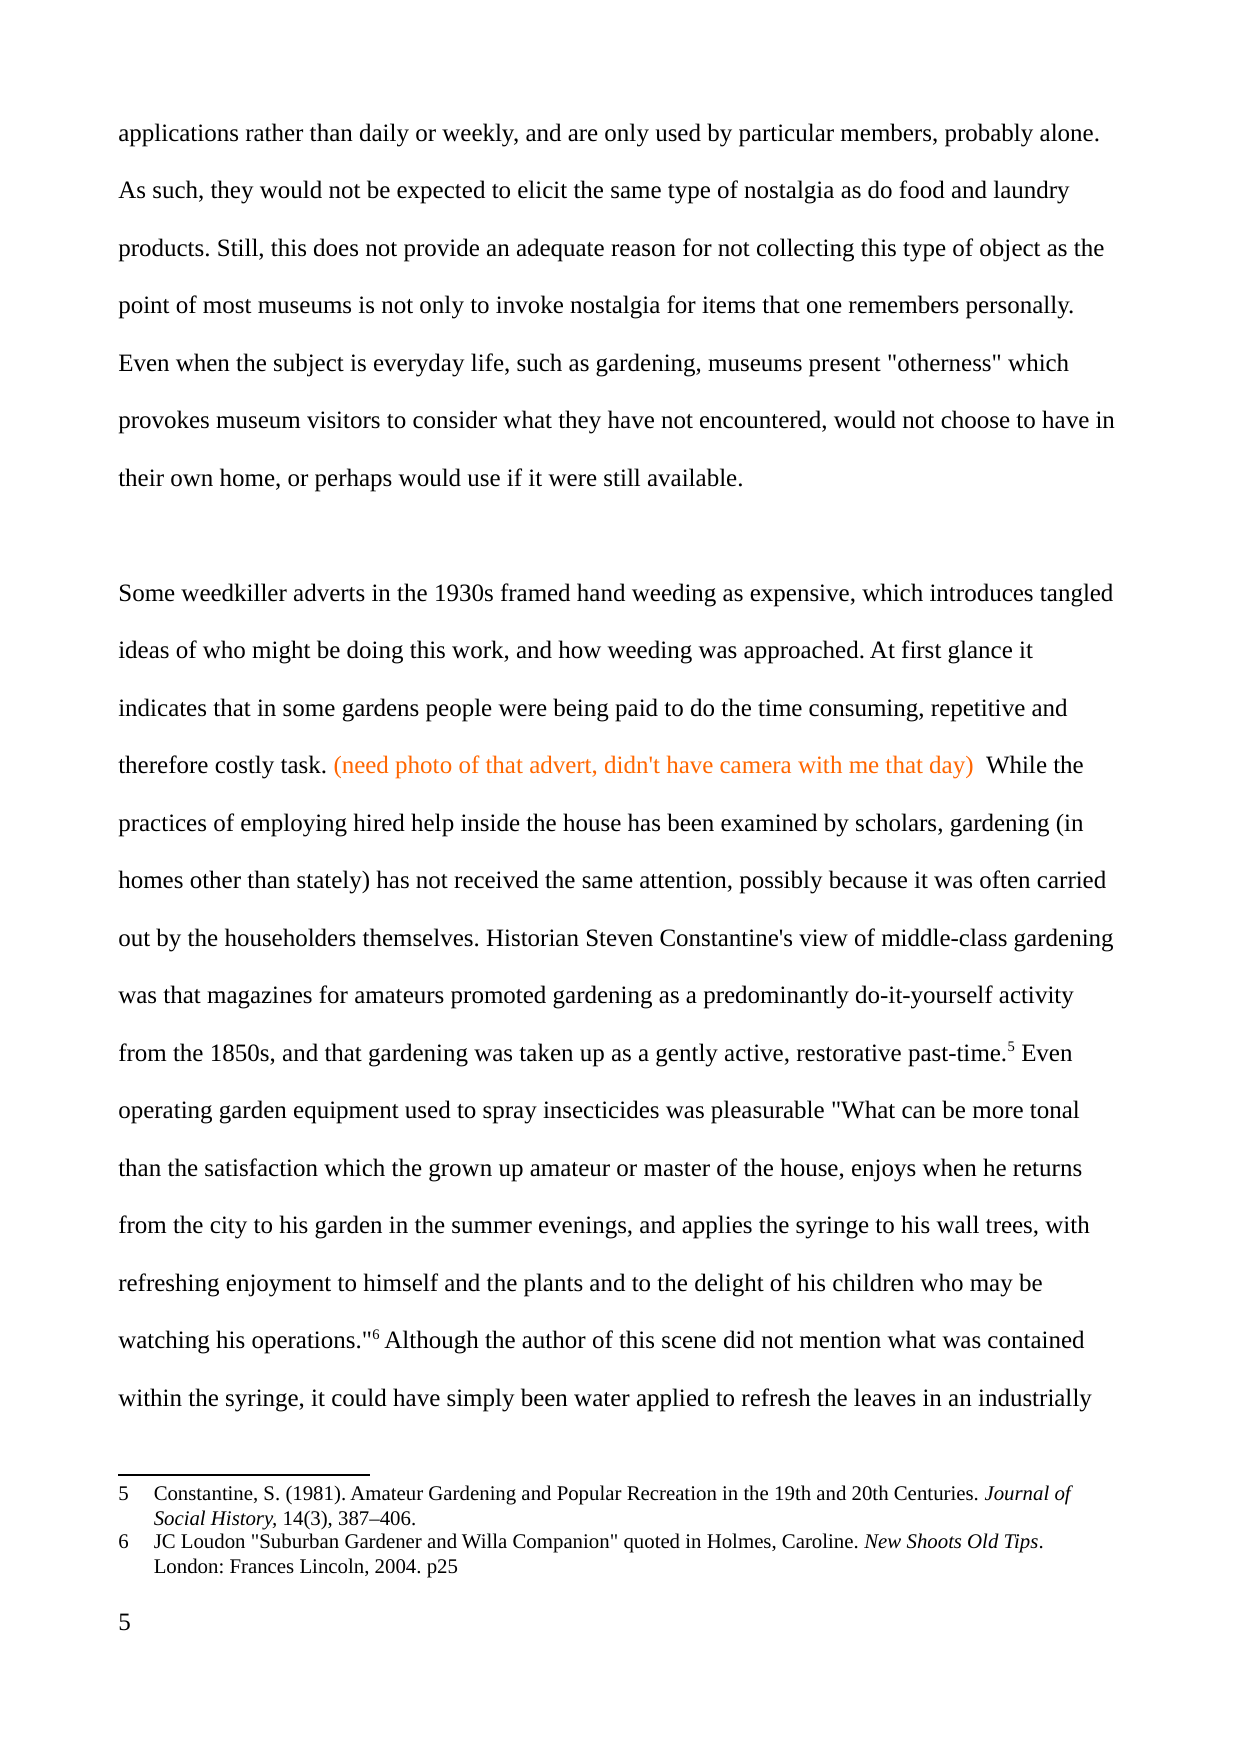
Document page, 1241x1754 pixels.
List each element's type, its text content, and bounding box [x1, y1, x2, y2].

text applications rather than daily or weekly, and are only used by particular members, probably alone. As such, they would not be expected to elicit the same type of nostalgia as do food and laundry products. Still, this does not provide an adequate reason for not collecting this type of object as the point of most museums is not only to invoke nostalgia for items that one remembers personally. Even when the subject is everyday life, such as gardening, museums present "otherness" which provokes museum visitors to consider what they have not encountered, would not choose to have in their own home, or perhaps would use if it were still available. [118, 118, 1122, 492]
text Some weedkiller adverts in the 1930s framed hand weeding as expensive, which introduces tangled ideas of who might be doing this work, and how weeding was approached. At first glance it indicates that in some gardens people were being paid to do the time consuming, repetitive and therefore costly task. (need photo of that advert, didn't have camera with me that day) While the practices of employing hired help inside the house has been examined by scholars, gardening (in homes other than stately) has not received the same attention, possibly because it was often carried out by the householders themselves. Historian Steven Constantine's view of middle-class gardening was that magazines for amateurs promoted gardening as a predominantly do-it-yourself activity from the 1850s, and that gardening was taken up as a gently active, restorative past-time. Even operating garden equipment used to spray insecticides was pleasurable "What can be more tonal than the satisfaction which the grown up amateur or master of the house, enjoys when he returns from the city to his garden in the summer evenings, and applies the syringe to his wall trees, with refreshing enjoyment to himself and the plants and to the delight of his children who may be watching his operations." Although the author of this scene did not mention what was contained within the syringe, it could have simply been water applied to refresh the leaves in an industrially [118, 578, 1122, 1412]
text Constantine, S. (1981). Amateur Gardening and Popular Recreation in the 19th and 20th Centuries. Journal of Social History, 14(3), 387–406. [118, 1481, 1122, 1529]
text JC Loudon "Suburban Gardener and Willa Companion" quoted in Holmes, Caroline. New Shoots Old Tips. London: Frances Lincoln, 2004. p25 [118, 1529, 1122, 1578]
